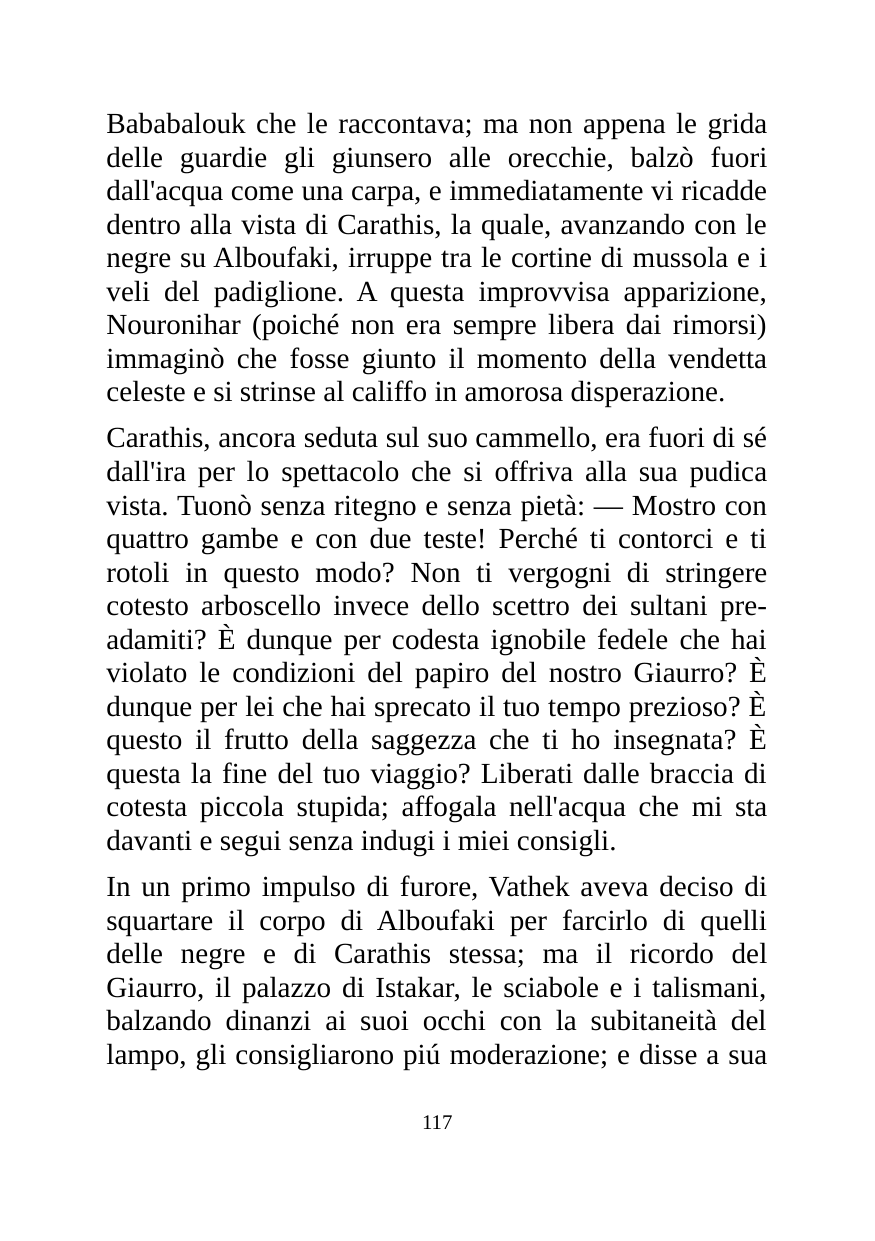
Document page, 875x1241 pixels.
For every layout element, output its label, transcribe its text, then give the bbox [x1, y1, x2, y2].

text In un primo impulso di furore, Vathek aveva deciso di squartare il corpo di Alboufaki per farcirlo di quelli delle negre e di Carathis stessa; ma il ricordo del Giaurro, il palazzo di Istakar, le sciabole e i talismani, balzando dinanzi ai suoi occhi con la subitaneità del lampo, gli consigliarono piú moderazione; e disse a sua [106, 869, 768, 1070]
text Carathis, ancora seduta sul suo cammello, era fuori di sé dall'ira per lo spettacolo che si offriva alla sua pudica vista. Tuonò senza ritegno e senza pietà: — Mostro con quattro gambe e con due teste! Perché ti contorci e ti rotoli in questo modo? Non ti vergogni di stringere cotesto arboscello invece dello scettro dei sultani pre-adamiti? È dunque per codesta ignobile fedele che hai violato le condizioni del papiro del nostro Giaurro? È dunque per lei che hai sprecato il tuo tempo prezioso? È questo il frutto della saggezza che ti ho insegnata? È questa la fine del tuo viaggio? Liberati dalle braccia di cotesta piccola stupida; affogala nell'acqua che mi sta davanti e segui senza indugi i miei consigli. [106, 421, 768, 857]
text Bababalouk che le raccontava; ma non appena le grida delle guardie gli giunsero alle orecchie, balzò fuori dall'acqua come una carpa, e immediatamente vi ricadde dentro alla vista di Carathis, la quale, avanzando con le negre su Alboufaki, irruppe tra le cortine di mussola e i veli del padiglione. A questa improvvisa apparizione, Nouronihar (poiché non era sempre libera dai rimorsi) immaginò che fosse giunto il momento della vendetta celeste e si strinse al califfo in amorosa disperazione. [106, 106, 768, 408]
